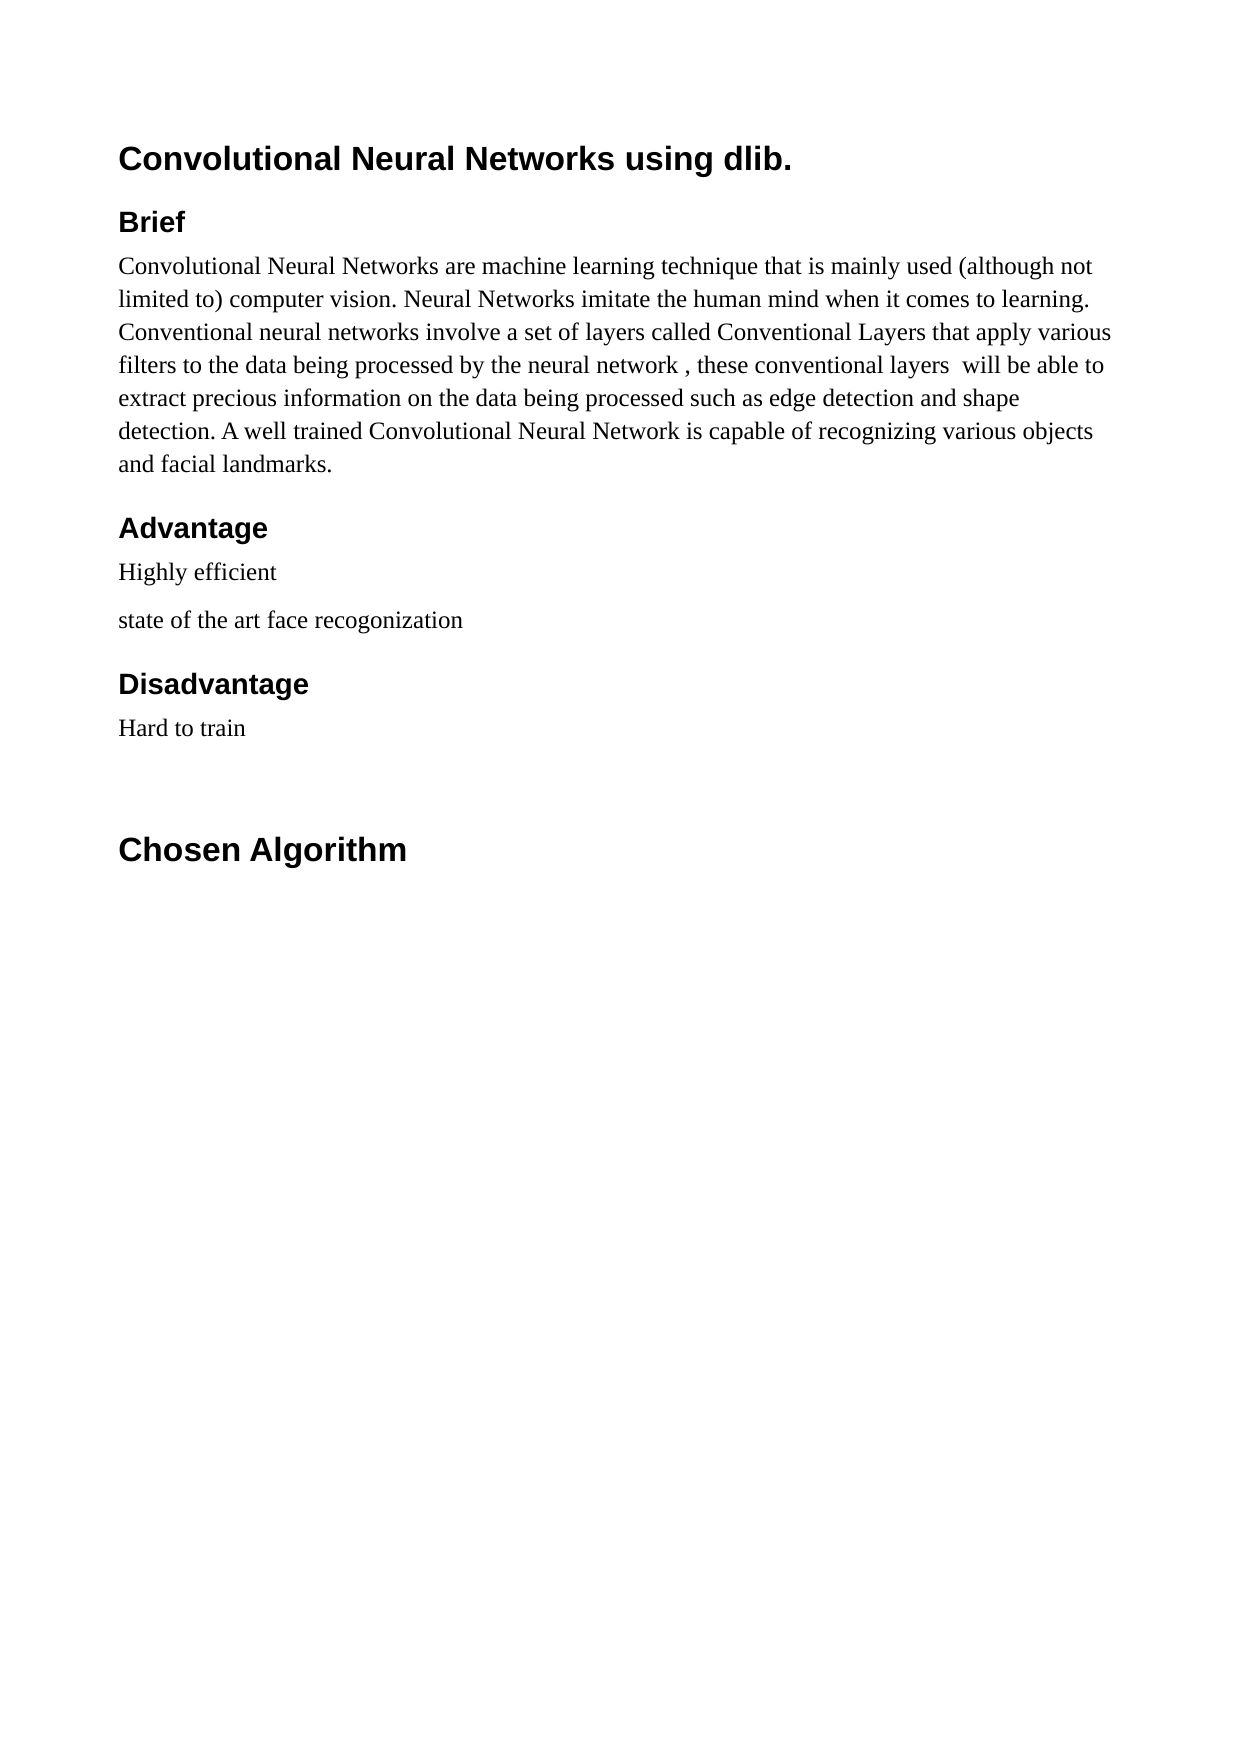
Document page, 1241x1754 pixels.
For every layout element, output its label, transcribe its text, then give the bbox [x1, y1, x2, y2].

text Hard to train [118, 713, 1122, 742]
subtitle Disadvantage [118, 667, 1122, 701]
text state of the art face recogonization [118, 605, 1122, 634]
subtitle Chosen Algorithm [118, 829, 1122, 868]
text Highly efficient [118, 557, 1122, 586]
subtitle Brief [118, 205, 1122, 238]
subtitle Convolutional Neural Networks using dlib. [118, 139, 1122, 178]
subtitle Advantage [118, 511, 1122, 545]
text Convolutional Neural Networks are machine learning technique that is mainly used (although not limited to) computer vision. Neural Networks imitate the human mind when it comes to learning. Conventional neural networks involve a set of layers called Conventional Layers that apply various filters to the data being processed by the neural network , these conventional layers will be able to extract precious information on the data being processed such as edge detection and shape detection. A well trained Convolutional Neural Network is capable of recognizing various objects and facial landmarks. [118, 251, 1122, 478]
